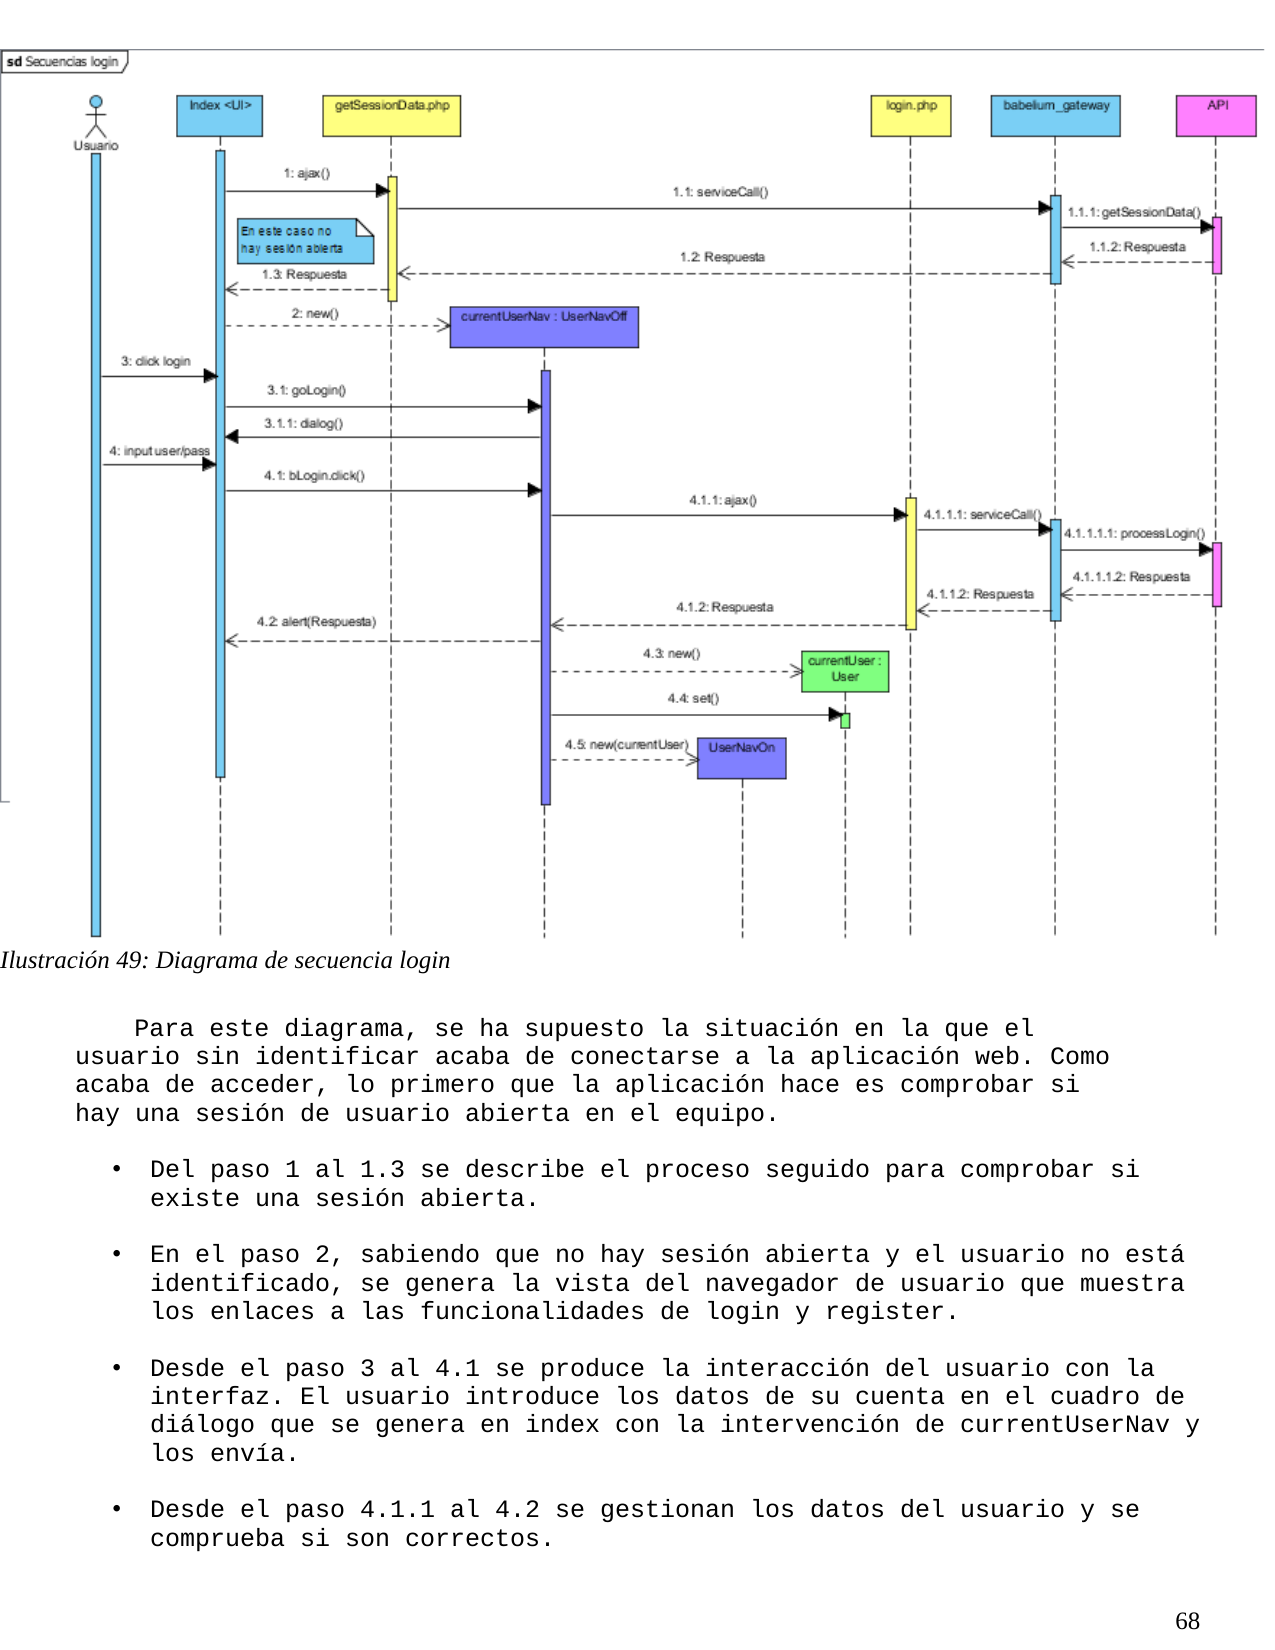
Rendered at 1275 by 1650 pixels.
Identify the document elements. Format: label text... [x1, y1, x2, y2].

list Del paso 1 al 1.3 se describe el proceso seguido para comprobar si existe una sesión abierta. [112, 1157, 1200, 1213]
text Para este diagrama, se ha supuesto la situación en la que el usuario sin identificar acaba de conectarse a la aplicación web. Como acaba de acceder, lo primero que la aplicación hace es comprobar si hay una sesión de usuario abierta en el equipo. [75, 1015, 1135, 1128]
list Desde el paso 3 al 4.1 se produce la interacción del usuario con la interfaz. El usuario introduce los datos de su cuenta en el cuadro de diálogo que se genera en index con la intervención de currentUserNav y los envía. [112, 1355, 1200, 1468]
list En el paso 2, sabiendo que no hay sesión abierta y el usuario no está identificado, se genera la vista del navegador de usuario que muestra los enlaces a las funcionalidades de login y register. [112, 1242, 1200, 1327]
picture [0, 49, 1273, 946]
list Desde el paso 4.1.1 al 4.2 se gestionan los datos del usuario y se comprueba si son correctos. [112, 1497, 1200, 1553]
text Ilustración 49: Diagrama de secuencia login [0, 946, 1272, 974]
